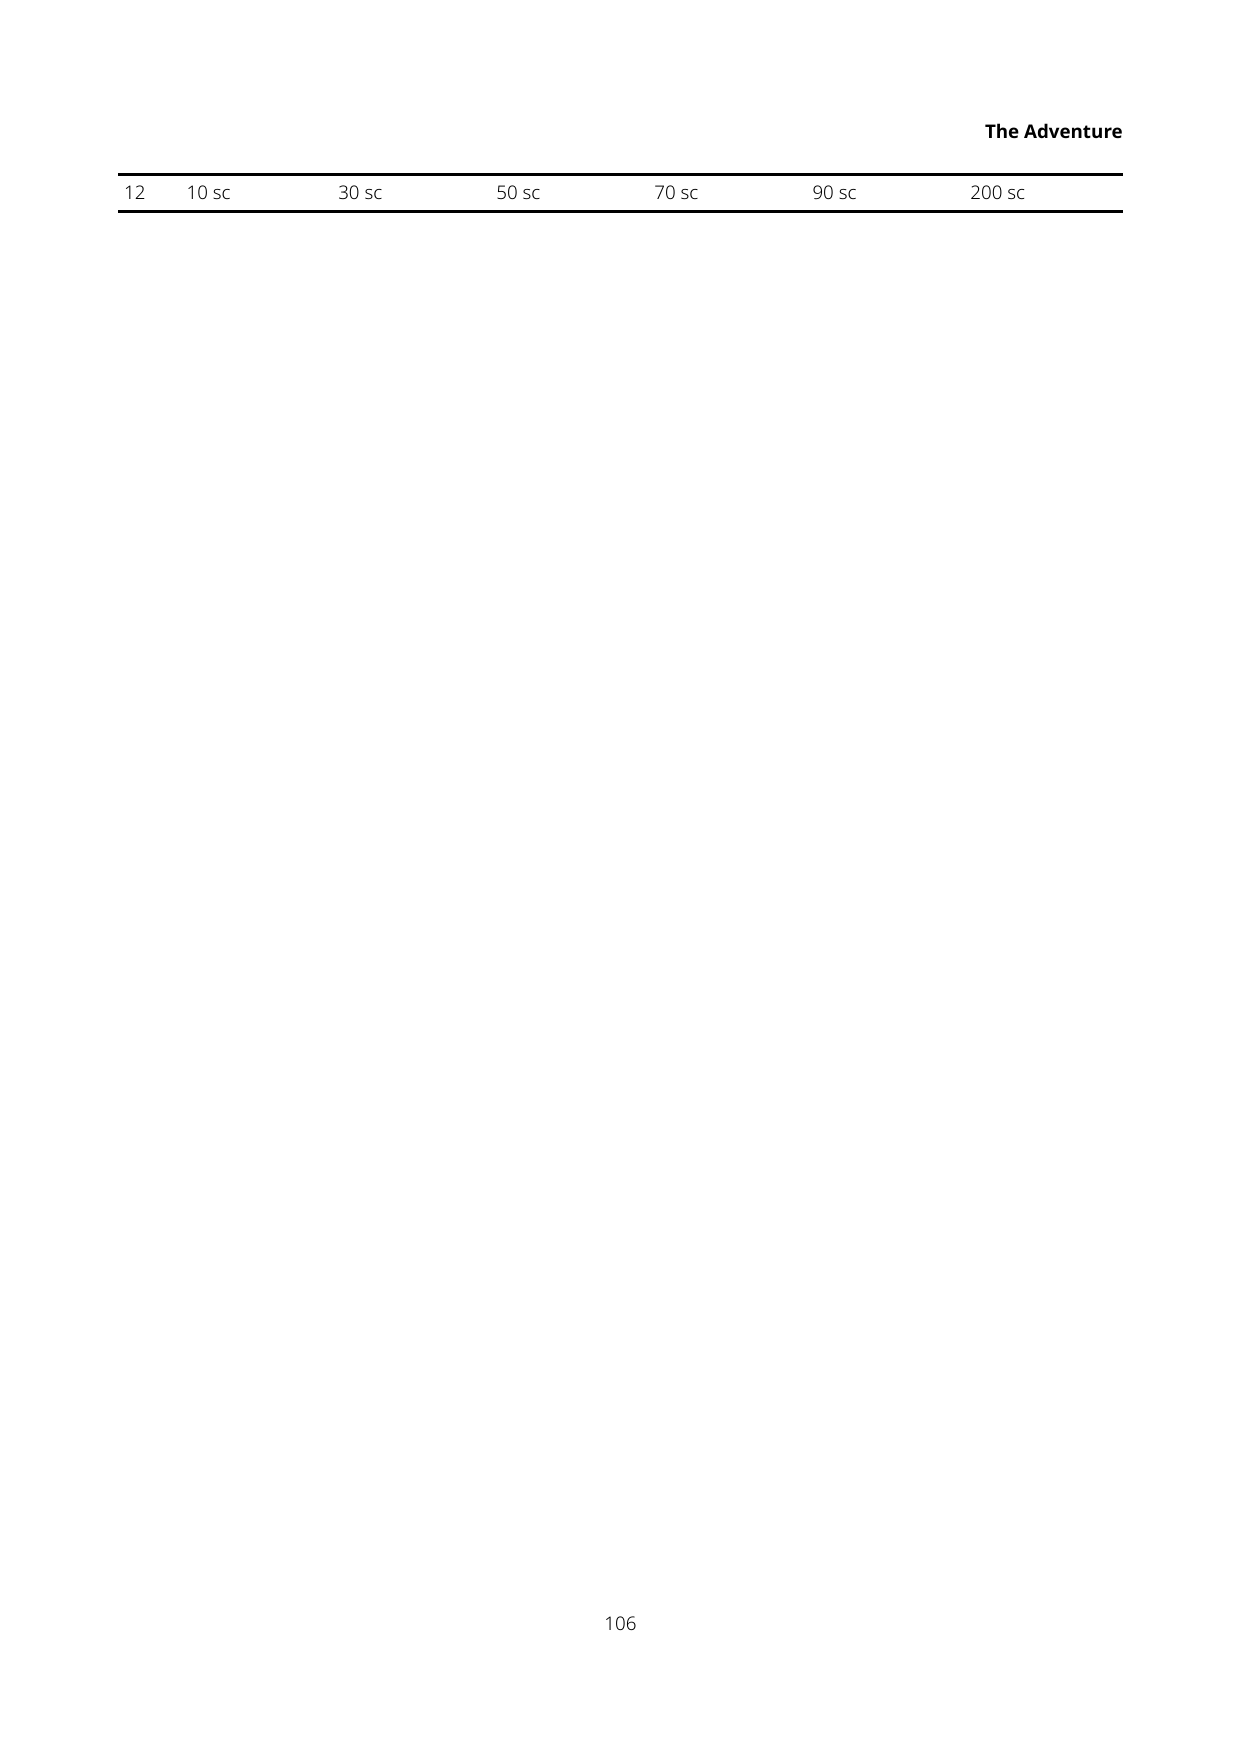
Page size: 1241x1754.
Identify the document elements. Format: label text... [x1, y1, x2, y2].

table_cell 200 sc [965, 176, 1123, 210]
table_cell 50 sc [490, 176, 648, 210]
table_cell 10 sc [181, 176, 332, 210]
table_cell 12 [118, 176, 181, 210]
table_cell 90 sc [806, 176, 964, 210]
table_cell 30 sc [333, 176, 490, 210]
table_cell 70 sc [649, 176, 806, 210]
